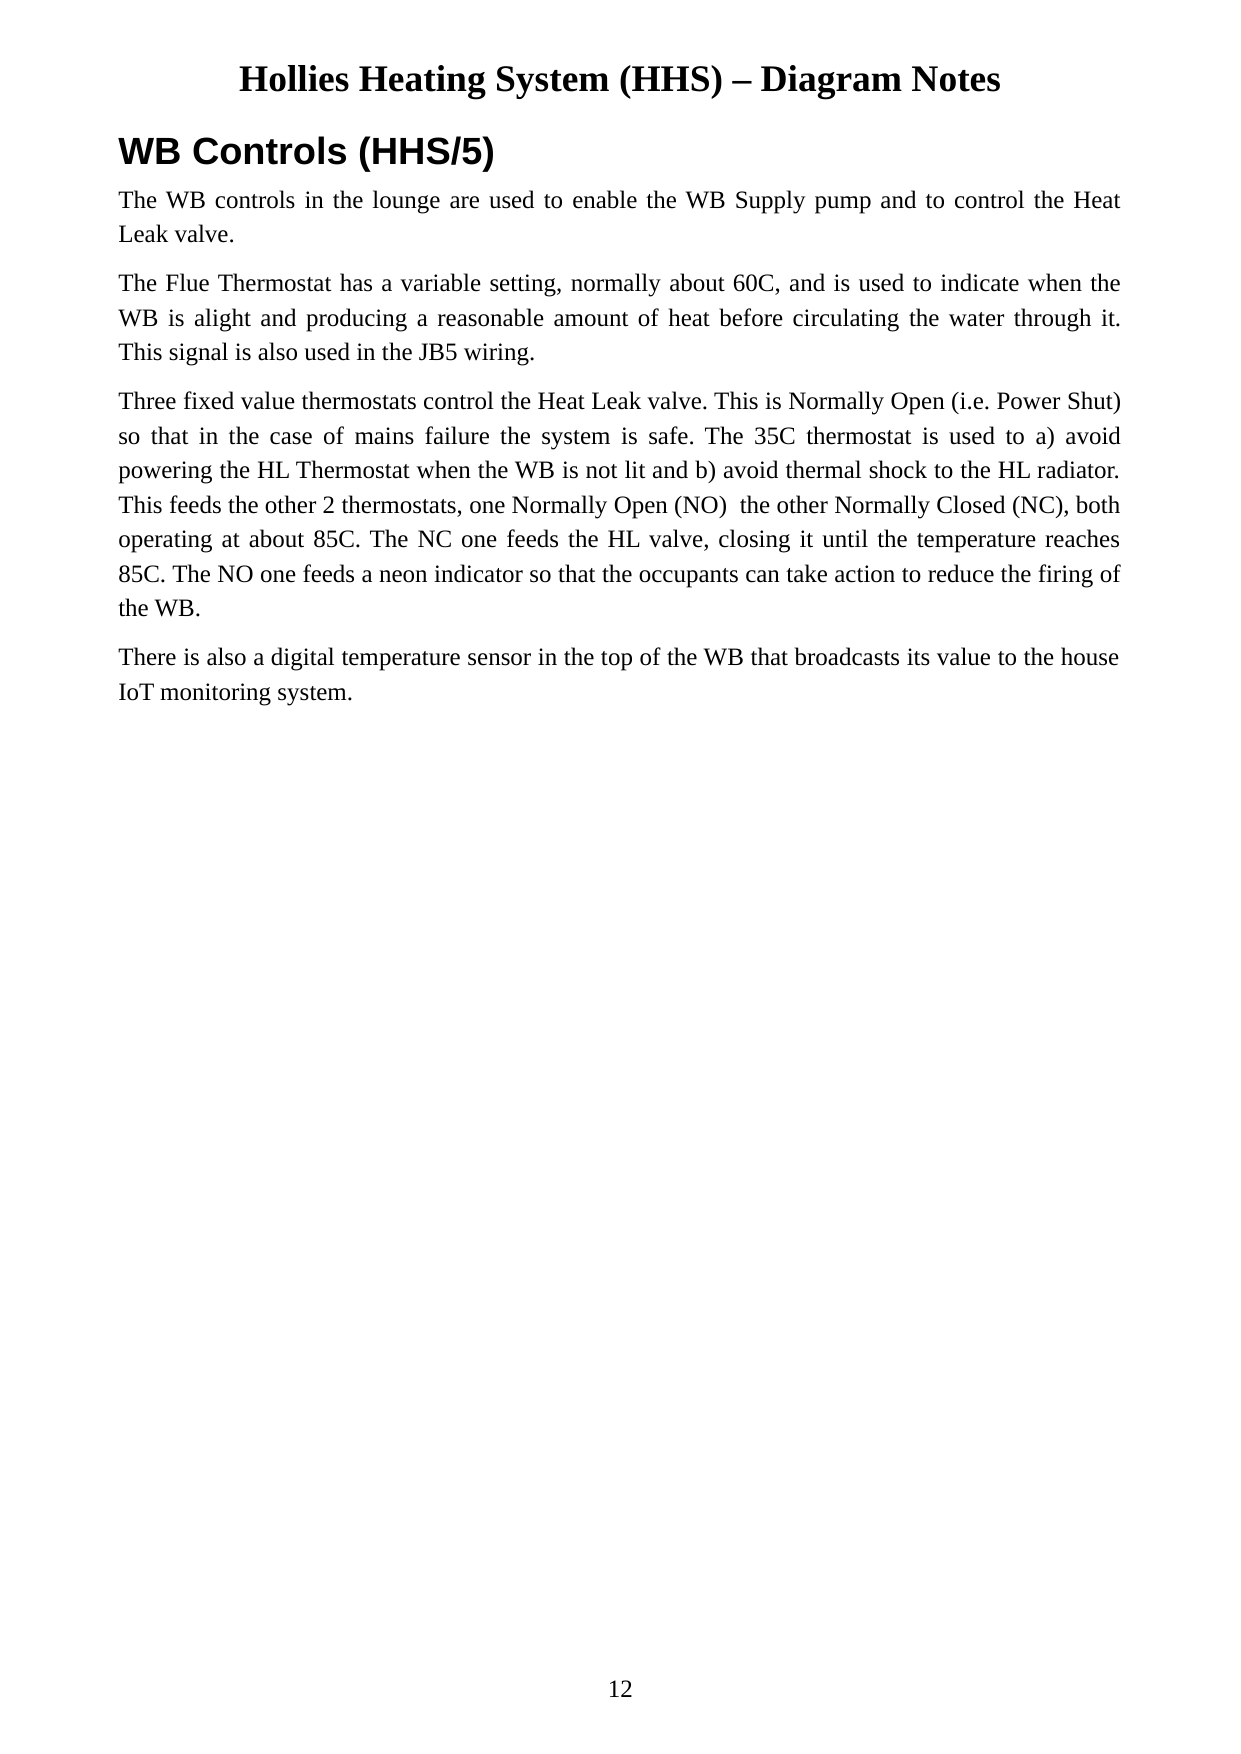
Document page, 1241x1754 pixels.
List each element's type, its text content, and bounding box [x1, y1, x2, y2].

subtitle WB Controls (HHS/5) [118, 129, 1122, 172]
text The WB controls in the lounge are used to enable the WB Supply pump and to control the Heat Leak valve. [118, 185, 1122, 248]
text The Flue Thermostat has a variable setting, normally about 60C, and is used to indicate when the WB is alight and producing a reasonable amount of heat before circulating the water through it. This signal is also used in the JB5 wiring. [118, 268, 1122, 366]
text There is also a digital temperature sensor in the top of the WB that broadcasts its value to the house IoT monitoring system. [118, 642, 1122, 706]
text Three fixed value thermostats control the Heat Leak valve. This is Normally Open (i.e. Power Shut) so that in the case of mains failure the system is safe. The 35C thermostat is used to a) avoid powering the HL Thermostat when the WB is not lit and b) avoid thermal shock to the HL radiator. This feeds the other 2 thermostats, one Normally Open (NO) the other Normally Closed (NC), both operating at about 85C. The NC one feeds the HL valve, closing it until the temperature reaches 85C. The NO one feeds a neon indicator so that the occupants can take action to reduce the firing of the WB. [118, 386, 1122, 622]
